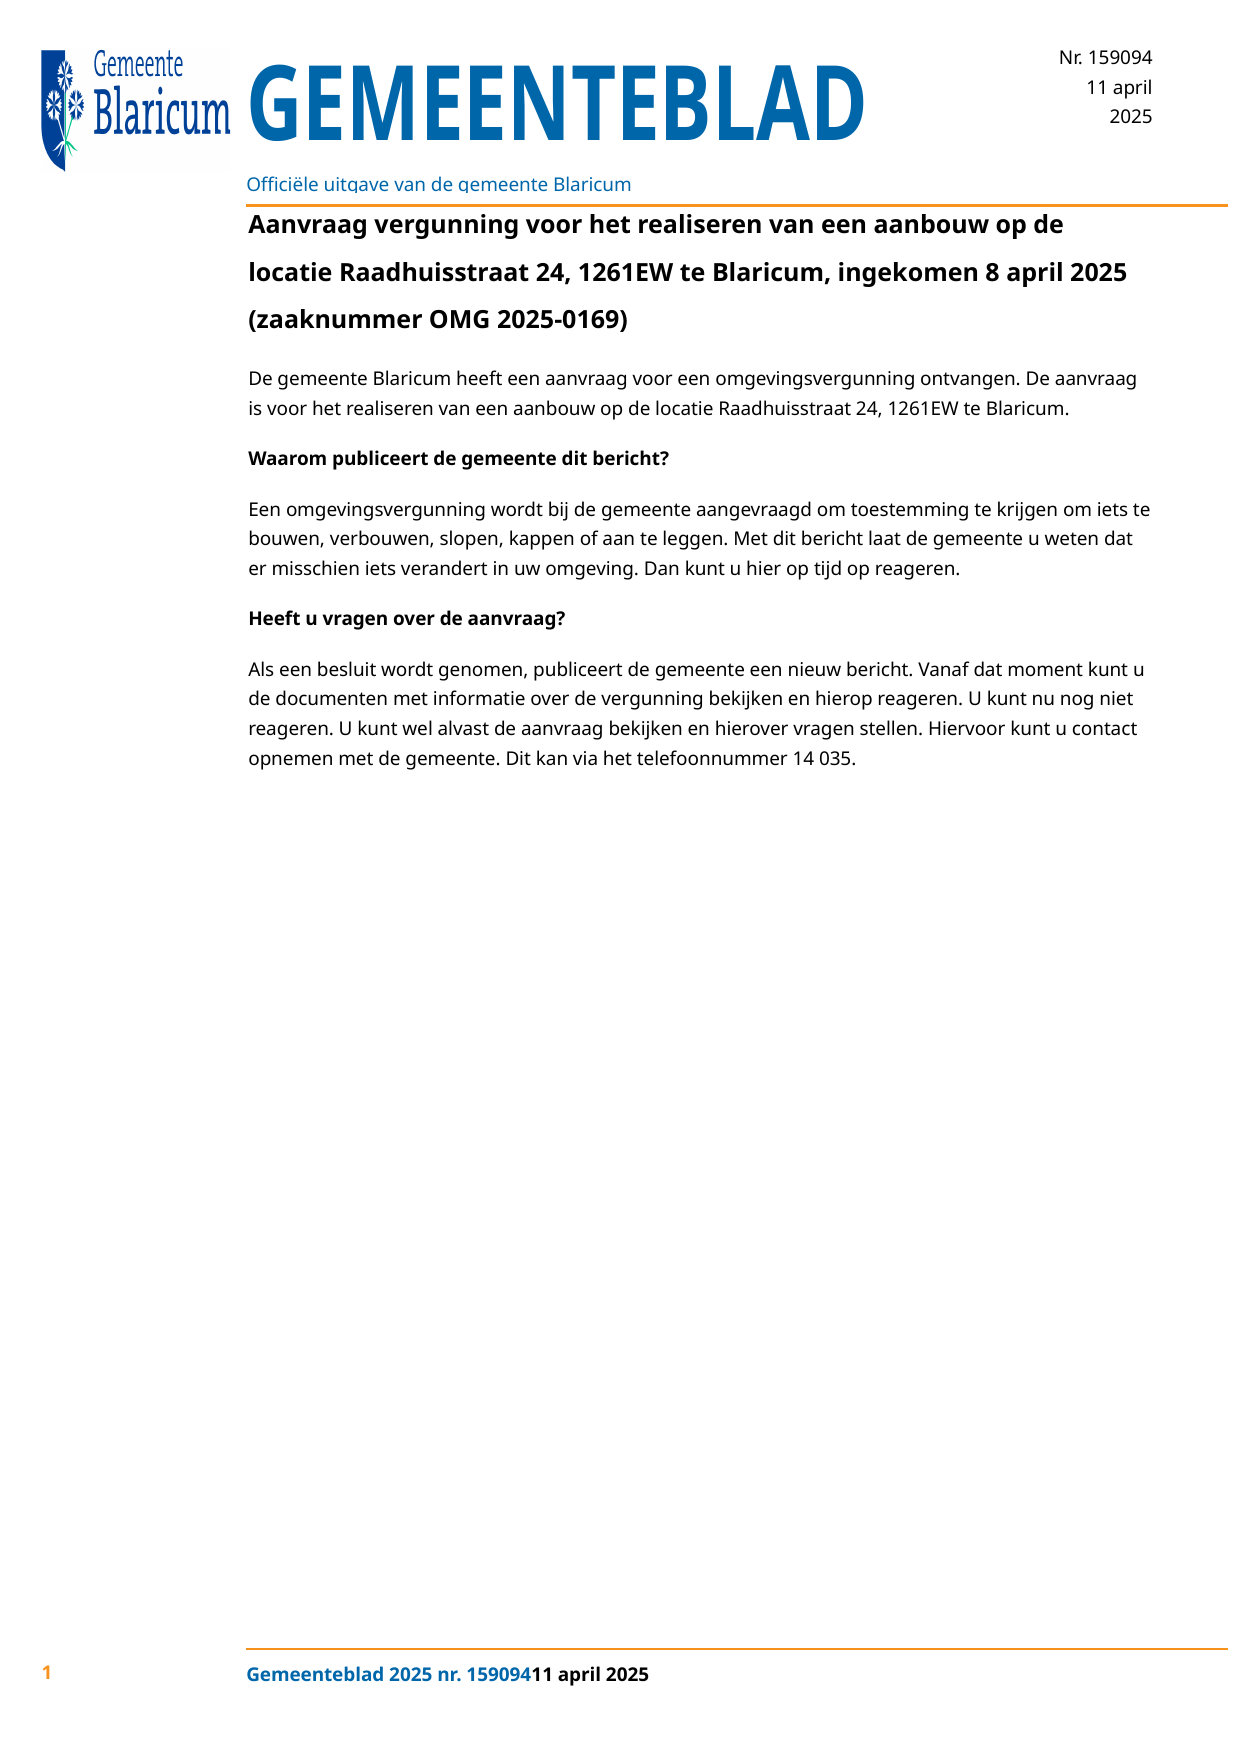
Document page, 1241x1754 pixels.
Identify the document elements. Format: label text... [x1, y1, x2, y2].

text Heeft u vragen over de aanvraag? [248, 606, 1152, 631]
text Een omgevingsvergunning wordt bij de gemeente aangevraagd om toestemming te krijgen om iets te bouwen, verbouwen, slopen, kappen of aan te leggen. Met dit bericht laat de gemeente u weten dat er misschien iets verandert in uw omgeving. Dan kunt u hier op tijd op reageren. [248, 496, 1152, 581]
text De gemeente Blaricum heeft een aanvraag voor een omgevingsvergunning ontvangen. De aanvraag is voor het realiseren van een aanbouw op de locatie Raadhuisstraat 24, 1261EW te Blaricum. [248, 366, 1152, 421]
text Waarom publiceert de gemeente dit bericht? [248, 446, 1152, 471]
picture [41, 47, 231, 172]
text Als een besluit wordt genomen, publiceert de gemeente een nieuw bericht. Vanaf dat moment kunt u de documenten met informatie over de vergunning bekijken en hierop reageren. U kunt nu nog niet reageren. U kunt wel alvast de aanvraag bekijken en hierover vragen stellen. Hiervoor kunt u contact opnemen met de gemeente. Dit kan via het telefoonnummer 14 035. [248, 656, 1152, 770]
text Aanvraag vergunning voor het realiseren van een aanbouw op de locatie Raadhuisstraat 24, 1261EW te Blaricum, ingekomen 8 april 2025 (zaaknummer OMG 2025-0169) [248, 207, 1152, 336]
